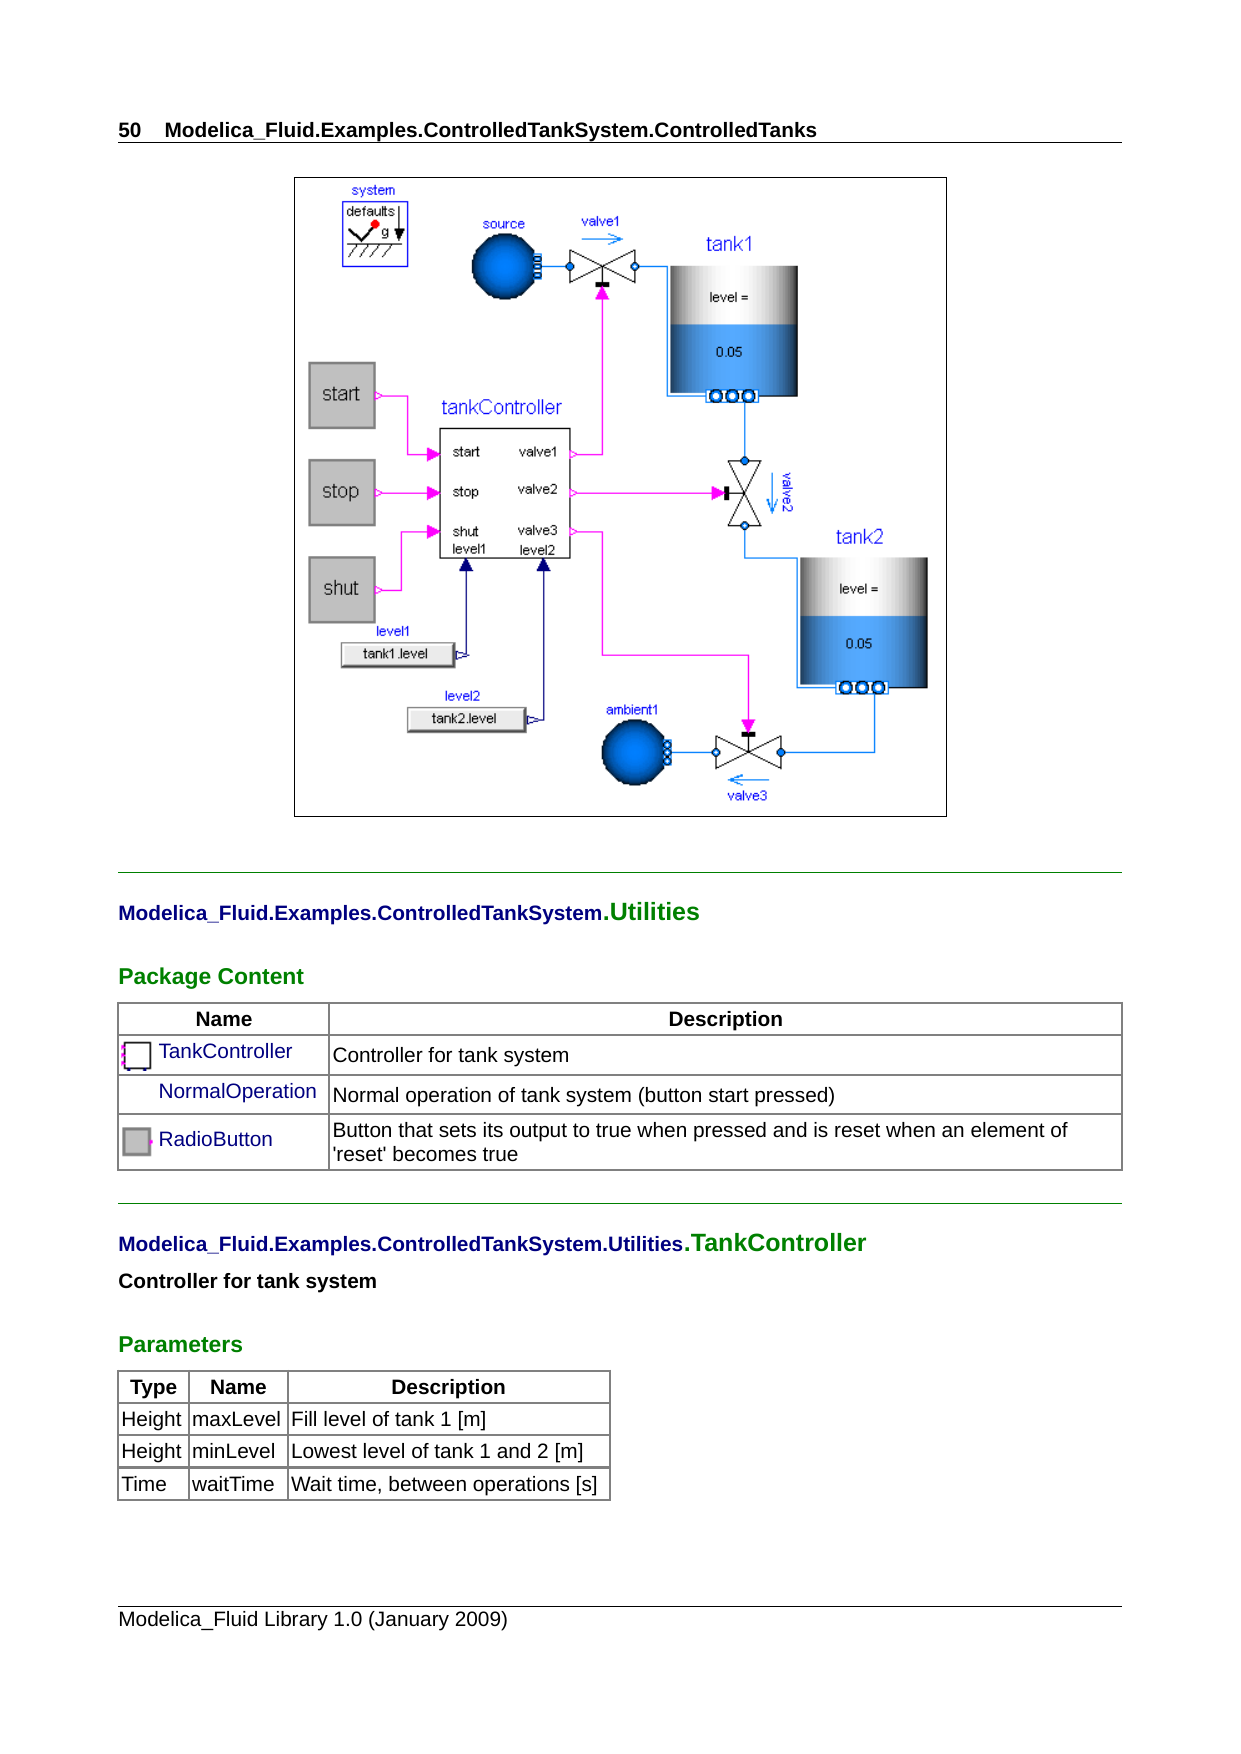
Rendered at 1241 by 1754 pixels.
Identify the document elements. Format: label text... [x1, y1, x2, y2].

subtitle [995, 1230, 1120, 1257]
text [995, 1269, 1120, 1293]
table_header Description [289, 1372, 609, 1402]
subtitle Modelica_Fluid.Examples.ControlledTankSystem.Utilities [118, 897, 1122, 925]
subtitle Package Content [118, 963, 1122, 989]
table_cell Button that sets its output to true when pressed and is reset when an element of 'reset' becomes true [330, 1115, 1121, 1169]
subtitle Parameters [118, 1331, 993, 1357]
table_cell waitTime [190, 1469, 287, 1499]
table_cell maxLevel [190, 1404, 287, 1434]
table_cell RadioButton [119, 1115, 328, 1169]
subtitle [995, 1331, 1120, 1355]
subtitle Modelica_Fluid.Examples.ControlledTankSystem.Utilities.TankController [118, 1228, 993, 1257]
table_header Name [119, 1004, 328, 1034]
table_header Type [119, 1372, 188, 1402]
table_header Description [330, 1004, 1121, 1034]
table_cell Fill level of tank 1 [m] [289, 1404, 609, 1434]
table_cell Controller for tank system [330, 1036, 1121, 1073]
text Controller for tank system [118, 1269, 993, 1293]
table_cell TankController [119, 1036, 328, 1073]
table_cell Normal operation of tank system (button start pressed) [330, 1076, 1121, 1113]
table_header Name [190, 1372, 287, 1402]
table_cell minLevel [190, 1436, 287, 1466]
table_cell Height [119, 1436, 188, 1466]
table_cell Wait time, between operations [s] [289, 1469, 609, 1499]
table_cell NormalOperation [119, 1076, 328, 1113]
picture [121, 1126, 153, 1158]
picture [296, 180, 944, 813]
picture [121, 1039, 153, 1071]
table_cell Height [119, 1404, 188, 1434]
table_cell Lowest level of tank 1 and 2 [m] [289, 1436, 609, 1466]
table_cell Time [119, 1469, 188, 1499]
